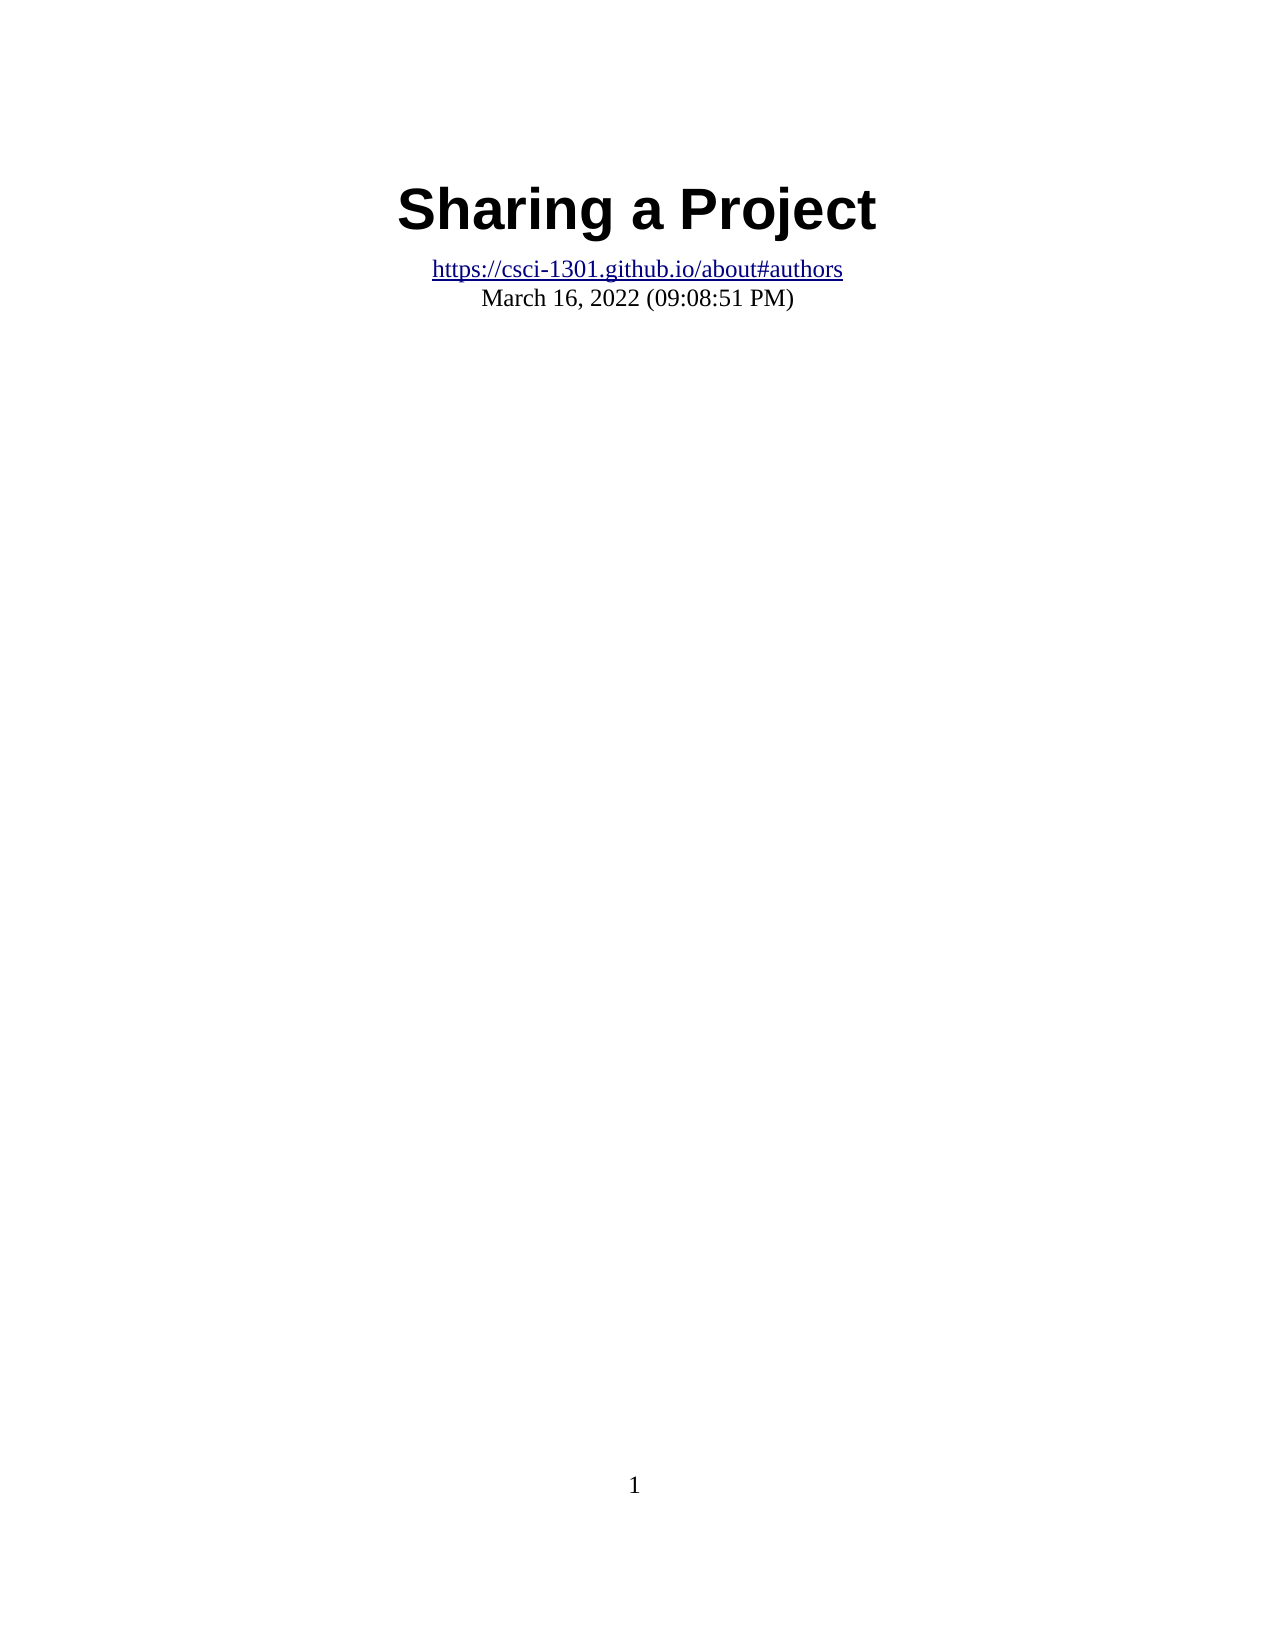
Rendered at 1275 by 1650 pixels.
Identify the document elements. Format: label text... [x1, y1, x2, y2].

text March 16, 2022 (09:08:51 PM) [150, 283, 1125, 312]
text https://csci-1301.github.io/about#authors [150, 254, 1125, 283]
title Sharing a Project [150, 175, 1125, 242]
